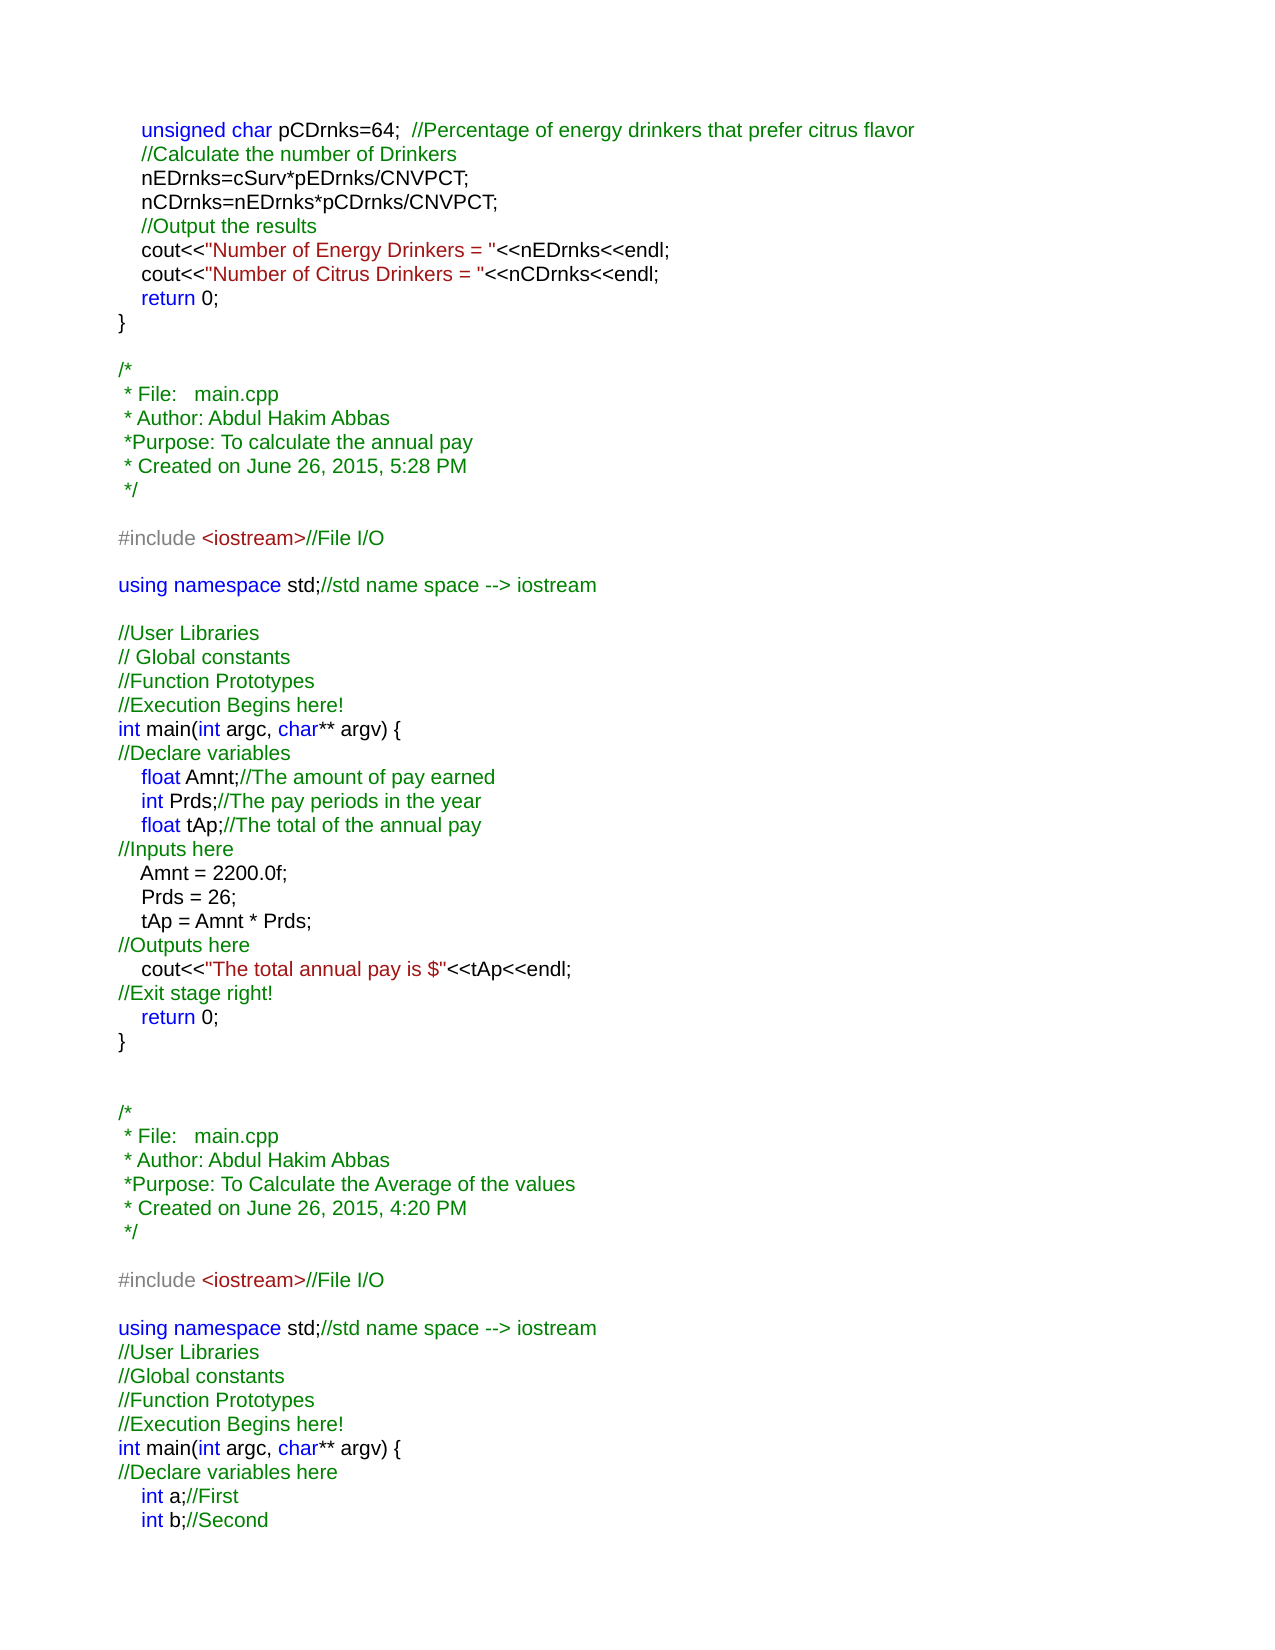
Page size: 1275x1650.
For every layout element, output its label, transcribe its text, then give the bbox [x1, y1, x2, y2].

text //Execution Begins here! [118, 1412, 1157, 1436]
text cout<<"Number of Citrus Drinkers = "<<nCDrnks<<endl; [118, 262, 1157, 286]
text //Function Prototypes [118, 669, 1157, 693]
text //User Libraries [118, 621, 1157, 645]
text *Purpose: To Calculate the Average of the values [118, 1172, 1157, 1196]
text int main(int argc, char** argv) { [118, 717, 1157, 741]
text using namespace std;//std name space --> iostream [118, 1316, 1157, 1340]
text //Inputs here [118, 837, 1157, 861]
text return 0; [118, 1004, 1157, 1028]
text //Execution Begins here! [118, 693, 1157, 717]
text nEDrnks=cSurv*pEDrnks/CNVPCT; [118, 166, 1157, 190]
text } [118, 310, 1157, 334]
text //Outputs here [118, 933, 1157, 957]
text //Calculate the number of Drinkers [118, 142, 1157, 166]
text #include <iostream>//File I/O [118, 525, 1157, 549]
text return 0; [118, 286, 1157, 310]
text //Output the results [118, 214, 1157, 238]
text * Author: Abdul Hakim Abbas [118, 406, 1157, 429]
text int Prds;//The pay periods in the year [118, 789, 1157, 813]
text /* [118, 1100, 1157, 1124]
text */ [118, 1220, 1157, 1244]
text tAp = Amnt * Prds; [118, 909, 1157, 933]
text * File: main.cpp [118, 1124, 1157, 1148]
text unsigned char pCDrnks=64; //Percentage of energy drinkers that prefer citrus flavor [118, 118, 1157, 142]
text */ [118, 477, 1157, 501]
text //User Libraries [118, 1340, 1157, 1364]
text // Global constants [118, 645, 1157, 669]
text int a;//First [118, 1484, 1157, 1508]
text * File: main.cpp [118, 382, 1157, 406]
text /* [118, 358, 1157, 382]
text * Created on June 26, 2015, 5:28 PM [118, 453, 1157, 477]
text float tAp;//The total of the annual pay [118, 813, 1157, 837]
text cout<<"The total annual pay is $"<<tAp<<endl; [118, 957, 1157, 981]
text //Function Prototypes [118, 1388, 1157, 1412]
text //Declare variables [118, 741, 1157, 765]
text Amnt = 2200.0f; [118, 861, 1157, 885]
text //Global constants [118, 1364, 1157, 1388]
text *Purpose: To calculate the annual pay [118, 429, 1157, 453]
text nCDrnks=nEDrnks*pCDrnks/CNVPCT; [118, 190, 1157, 214]
text //Declare variables here [118, 1460, 1157, 1484]
text cout<<"Number of Energy Drinkers = "<<nEDrnks<<endl; [118, 238, 1157, 262]
text * Author: Abdul Hakim Abbas [118, 1148, 1157, 1172]
text int b;//Second [118, 1508, 1157, 1532]
text * Created on June 26, 2015, 4:20 PM [118, 1196, 1157, 1220]
text //Exit stage right! [118, 981, 1157, 1004]
text int main(int argc, char** argv) { [118, 1436, 1157, 1460]
text float Amnt;//The amount of pay earned [118, 765, 1157, 789]
text Prds = 26; [118, 885, 1157, 909]
text } [118, 1028, 1157, 1052]
text using namespace std;//std name space --> iostream [118, 573, 1157, 597]
text #include <iostream>//File I/O [118, 1268, 1157, 1292]
